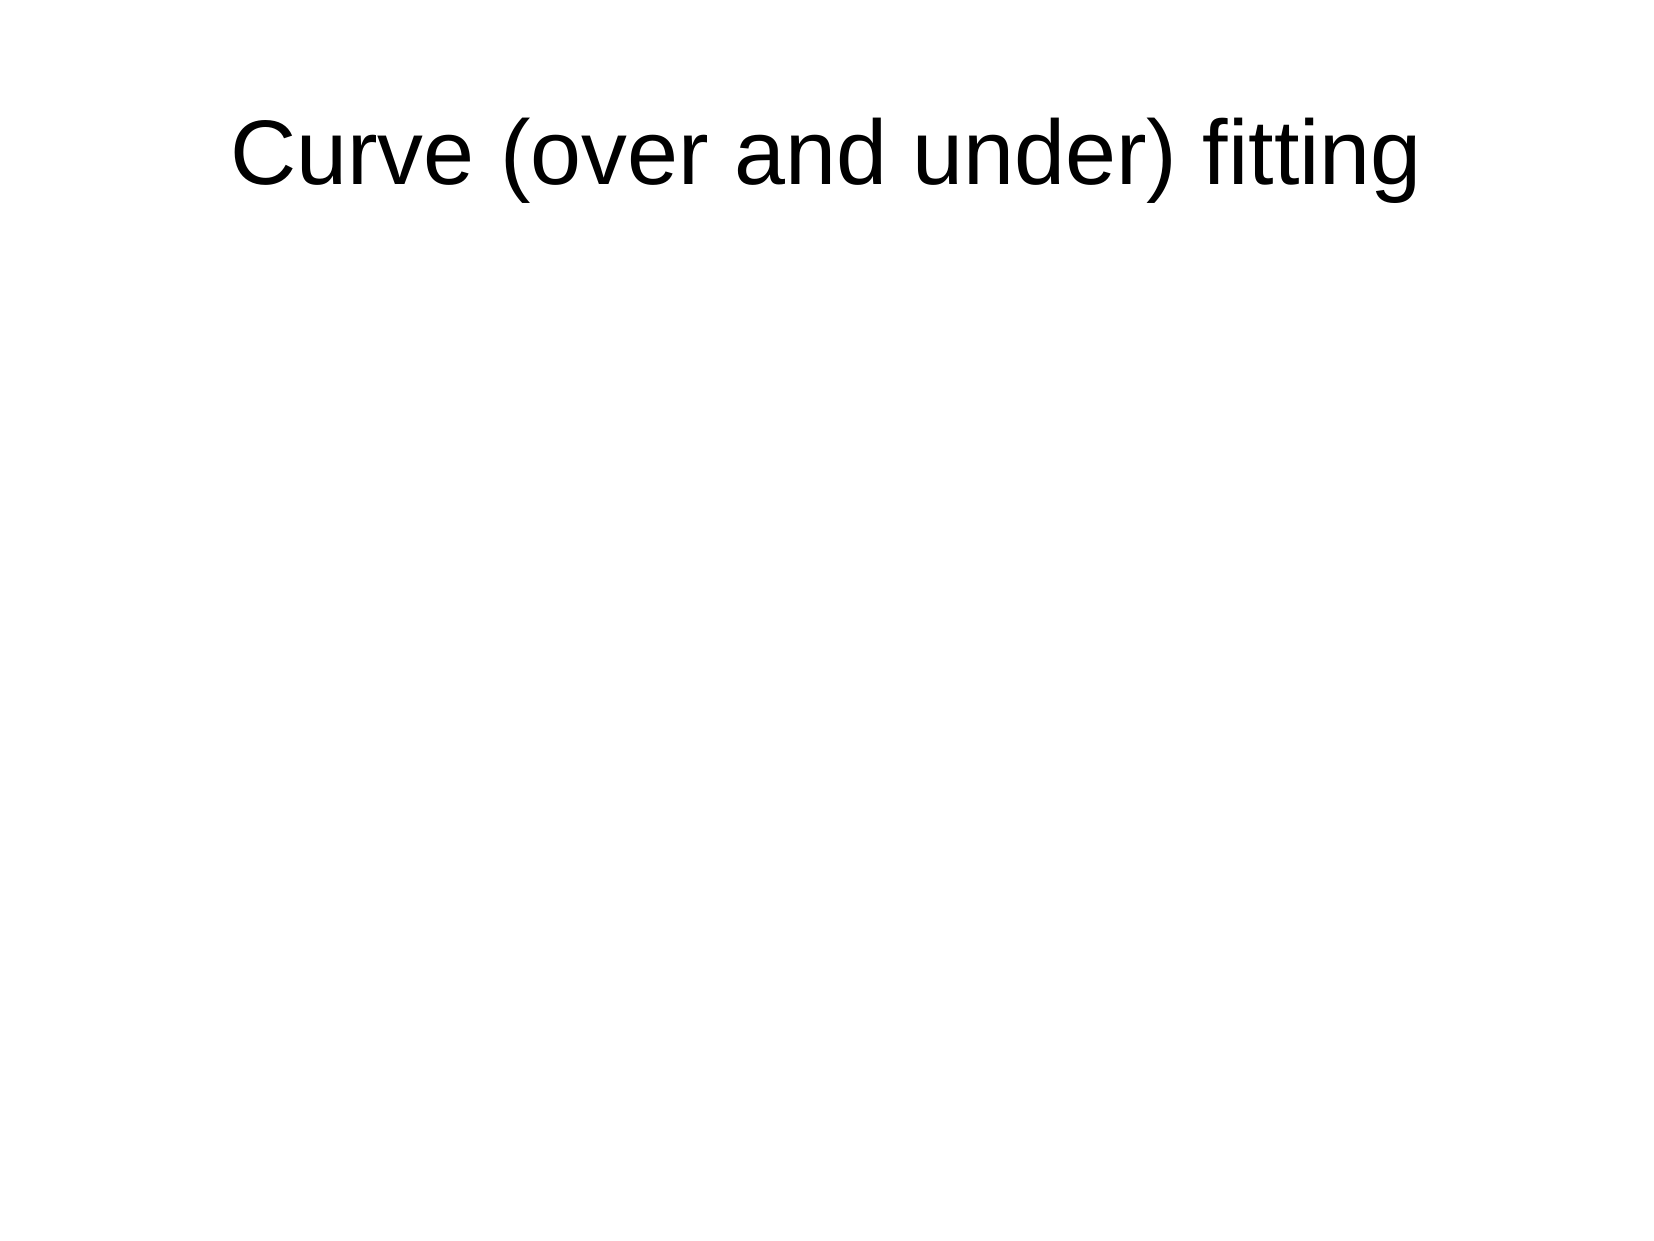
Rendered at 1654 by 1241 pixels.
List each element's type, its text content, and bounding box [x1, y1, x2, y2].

title Curve (over and under) fitting [82, 49, 1571, 257]
